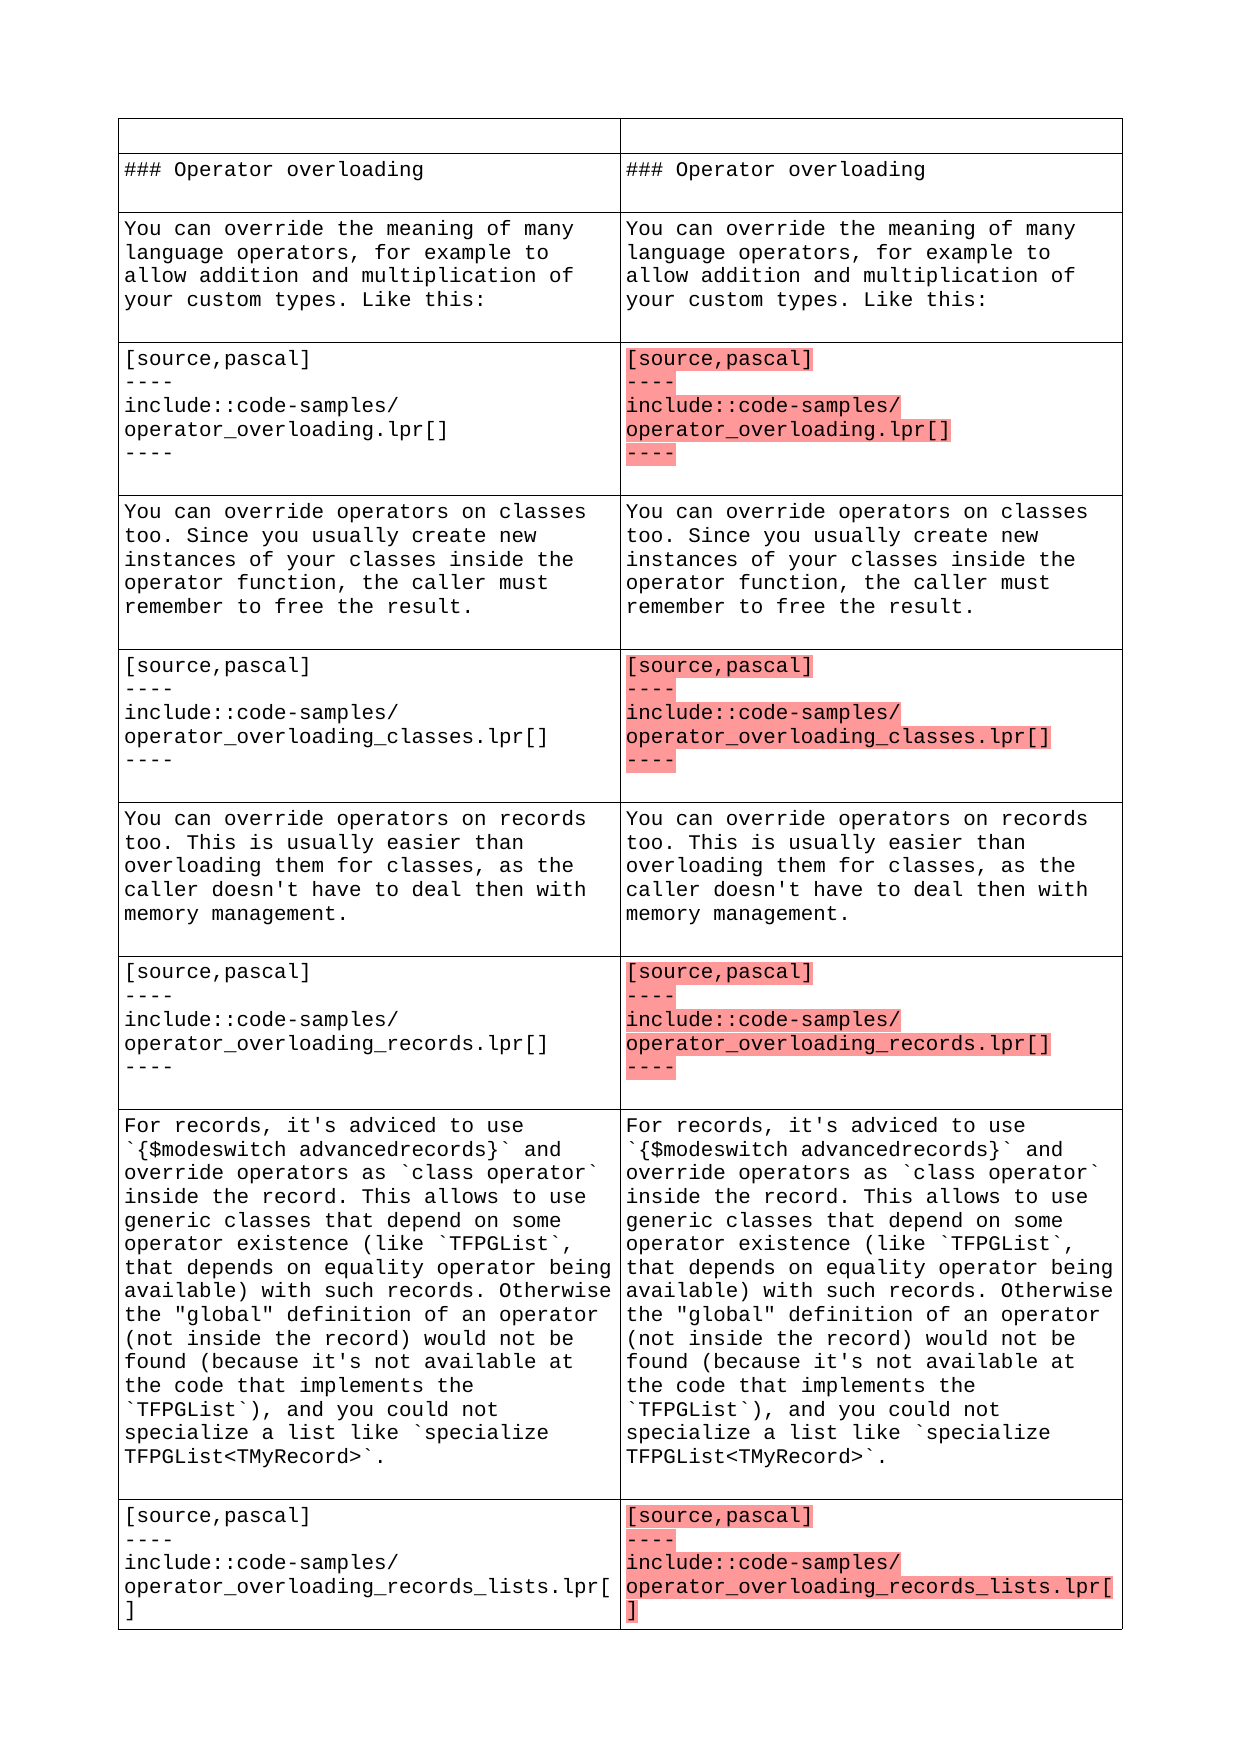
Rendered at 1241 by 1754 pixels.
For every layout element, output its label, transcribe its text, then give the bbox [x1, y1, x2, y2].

table_cell You can override operators on records too. This is usually easier than overloading them for classes, as the caller doesn't have to deal then with memory management. [119, 803, 620, 956]
table_cell You can override the meaning of many language operators, for example to allow addition and multiplication of your custom types. Like this: [119, 213, 620, 342]
table_cell For records, it's adviced to use `{$modeswitch advancedrecords}` and override operators as `class operator` inside the record. This allows to use generic classes that depend on some operator existence (like `TFPGList`, that depends on equality operator being available) with such records. Otherwise the "global" definition of an operator (not inside the record) would not be found (because it's not available at the code that implements the `TFPGList`), and you could not specialize a list like `specialize TFPGList<TMyRecord>`. [119, 1110, 620, 1499]
table_cell [source,pascal] ---- include::code-samples/operator_overloading.lpr[] ---- [621, 343, 1122, 495]
table_cell [source,pascal] ---- include::code-samples/operator_overloading_records.lpr[] ---- [621, 957, 1122, 1109]
table_cell You can override operators on records too. This is usually easier than overloading them for classes, as the caller doesn't have to deal then with memory management. [621, 803, 1122, 956]
table_cell For records, it's adviced to use `{$modeswitch advancedrecords}` and override operators as `class operator` inside the record. This allows to use generic classes that depend on some operator existence (like `TFPGList`, that depends on equality operator being available) with such records. Otherwise the "global" definition of an operator (not inside the record) would not be found (because it's not available at the code that implements the `TFPGList`), and you could not specialize a list like `specialize TFPGList<TMyRecord>`. [621, 1110, 1122, 1499]
table_cell ### Operator overloading [621, 154, 1122, 212]
table_cell [source,pascal] ---- include::code-samples/operator_overloading_records_lists.lpr[] ---- [621, 1500, 1122, 1629]
table_cell [source,pascal] ---- include::code-samples/operator_overloading_records.lpr[] ---- [119, 957, 620, 1109]
table_cell [621, 119, 1122, 153]
table_cell You can override the meaning of many language operators, for example to allow addition and multiplication of your custom types. Like this: [621, 213, 1122, 342]
table_cell You can override operators on classes too. Since you usually create new instances of your classes inside the operator function, the caller must remember to free the result. [621, 496, 1122, 649]
table_cell [119, 119, 620, 153]
table_cell [source,pascal] ---- include::code-samples/operator_overloading_classes.lpr[] ---- [119, 650, 620, 802]
table_cell You can override operators on classes too. Since you usually create new instances of your classes inside the operator function, the caller must remember to free the result. [119, 496, 620, 649]
table_cell [source,pascal] ---- include::code-samples/operator_overloading.lpr[] ---- [119, 343, 620, 495]
table_cell [source,pascal] ---- include::code-samples/operator_overloading_records_lists.lpr[] ---- [119, 1500, 620, 1629]
table_cell ### Operator overloading [119, 154, 620, 212]
table_cell [source,pascal] ---- include::code-samples/operator_overloading_classes.lpr[] ---- [621, 650, 1122, 802]
